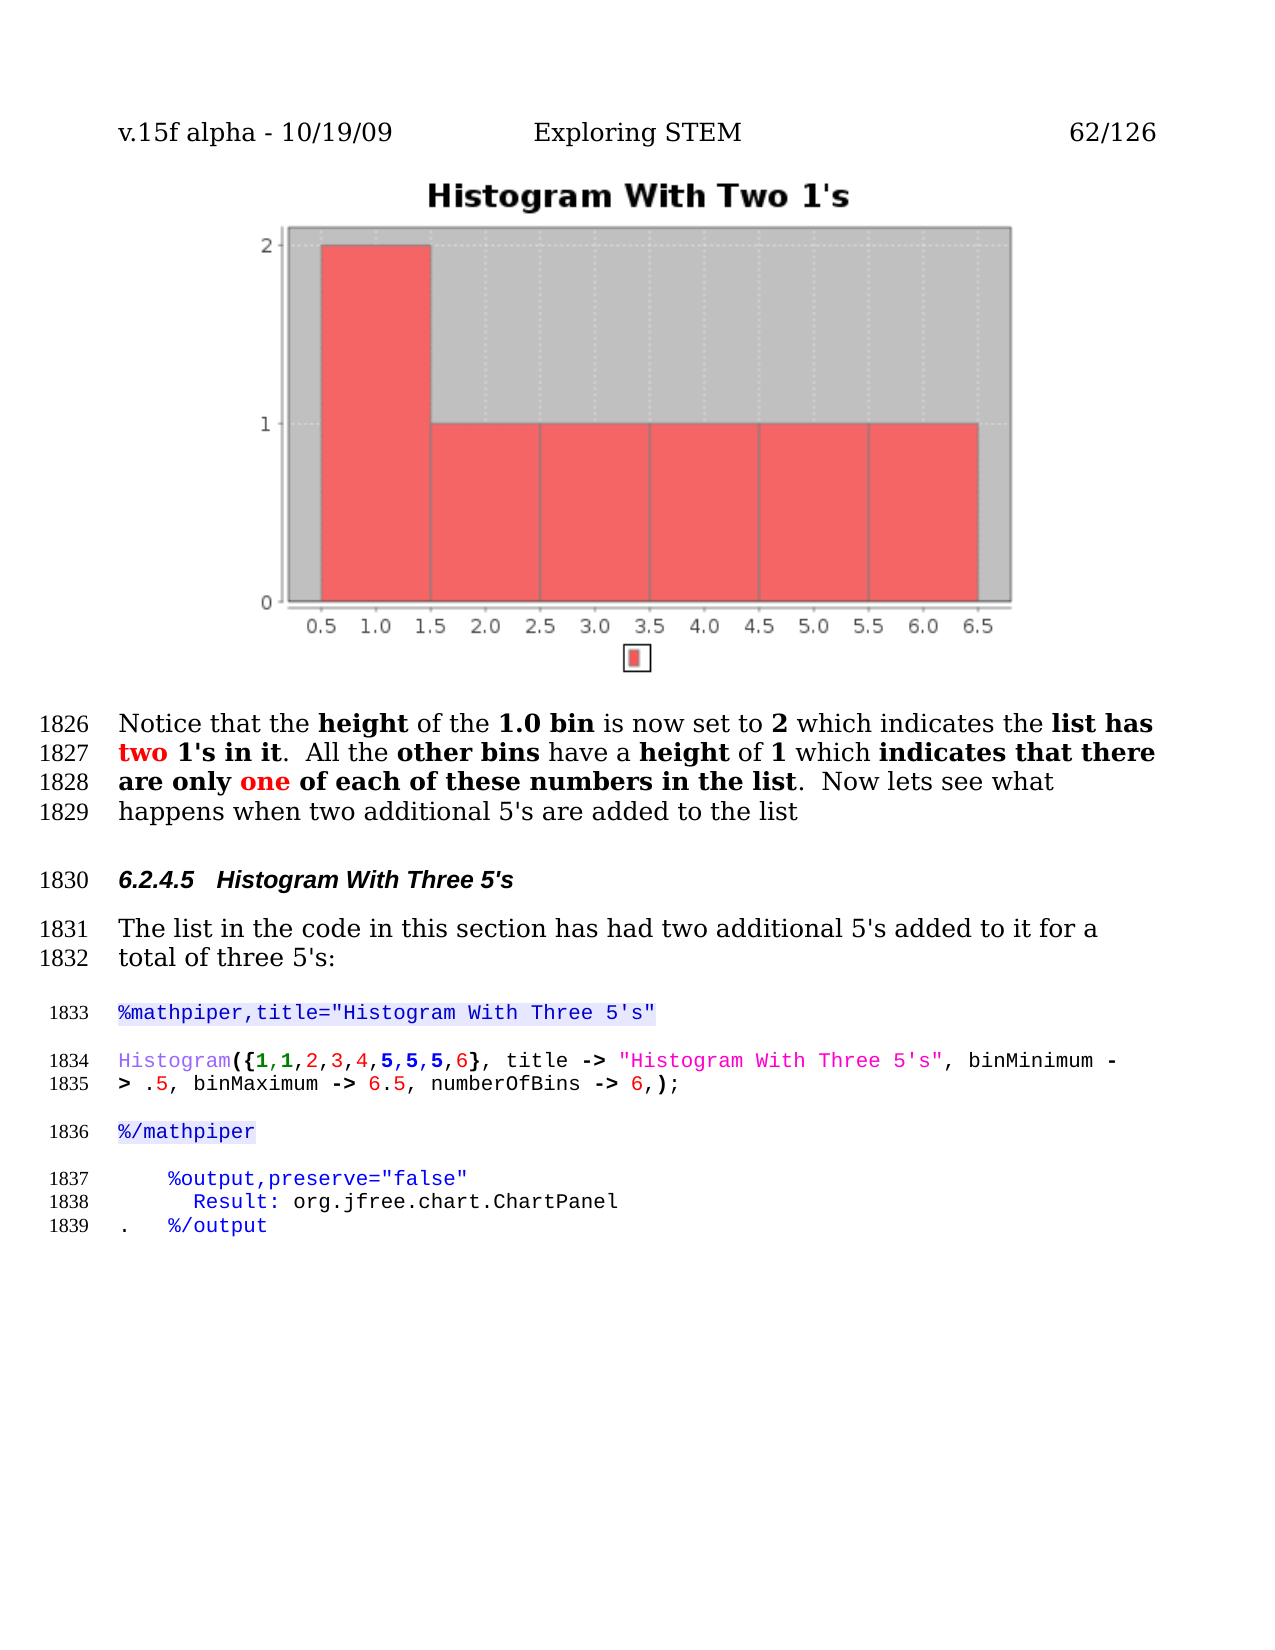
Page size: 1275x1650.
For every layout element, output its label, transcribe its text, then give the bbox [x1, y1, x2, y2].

text %output,preserve="false" [118, 1168, 1157, 1192]
picture [245, 176, 1030, 674]
text %/mathpiper [118, 1121, 1157, 1144]
text Histogram({1,1,2,3,4,5,5,5,6}, title -> "Histogram With Three 5's", binMinimum -> .5, binMaximum -> 6.5, numberOfBins -> 6,); [118, 1050, 1157, 1097]
text Result: org.jfree.chart.ChartPanel [118, 1192, 1157, 1215]
text . %/output [118, 1215, 1157, 1239]
text Notice that the height of the 1.0 bin is now set to 2 which indicates the list has two 1's in it. All the other bins have a height of 1 which indicates that there are only one of each of these numbers in the list. Now lets see what happens when two additional 5's are added to the list [118, 708, 1157, 826]
text The list in the code in this section has had two additional 5's added to it for a total of three 5's: [118, 914, 1157, 973]
subtitle Histogram With Three 5's [118, 865, 1157, 893]
text %mathpiper,title="Histogram With Three 5's" [118, 1002, 1157, 1026]
